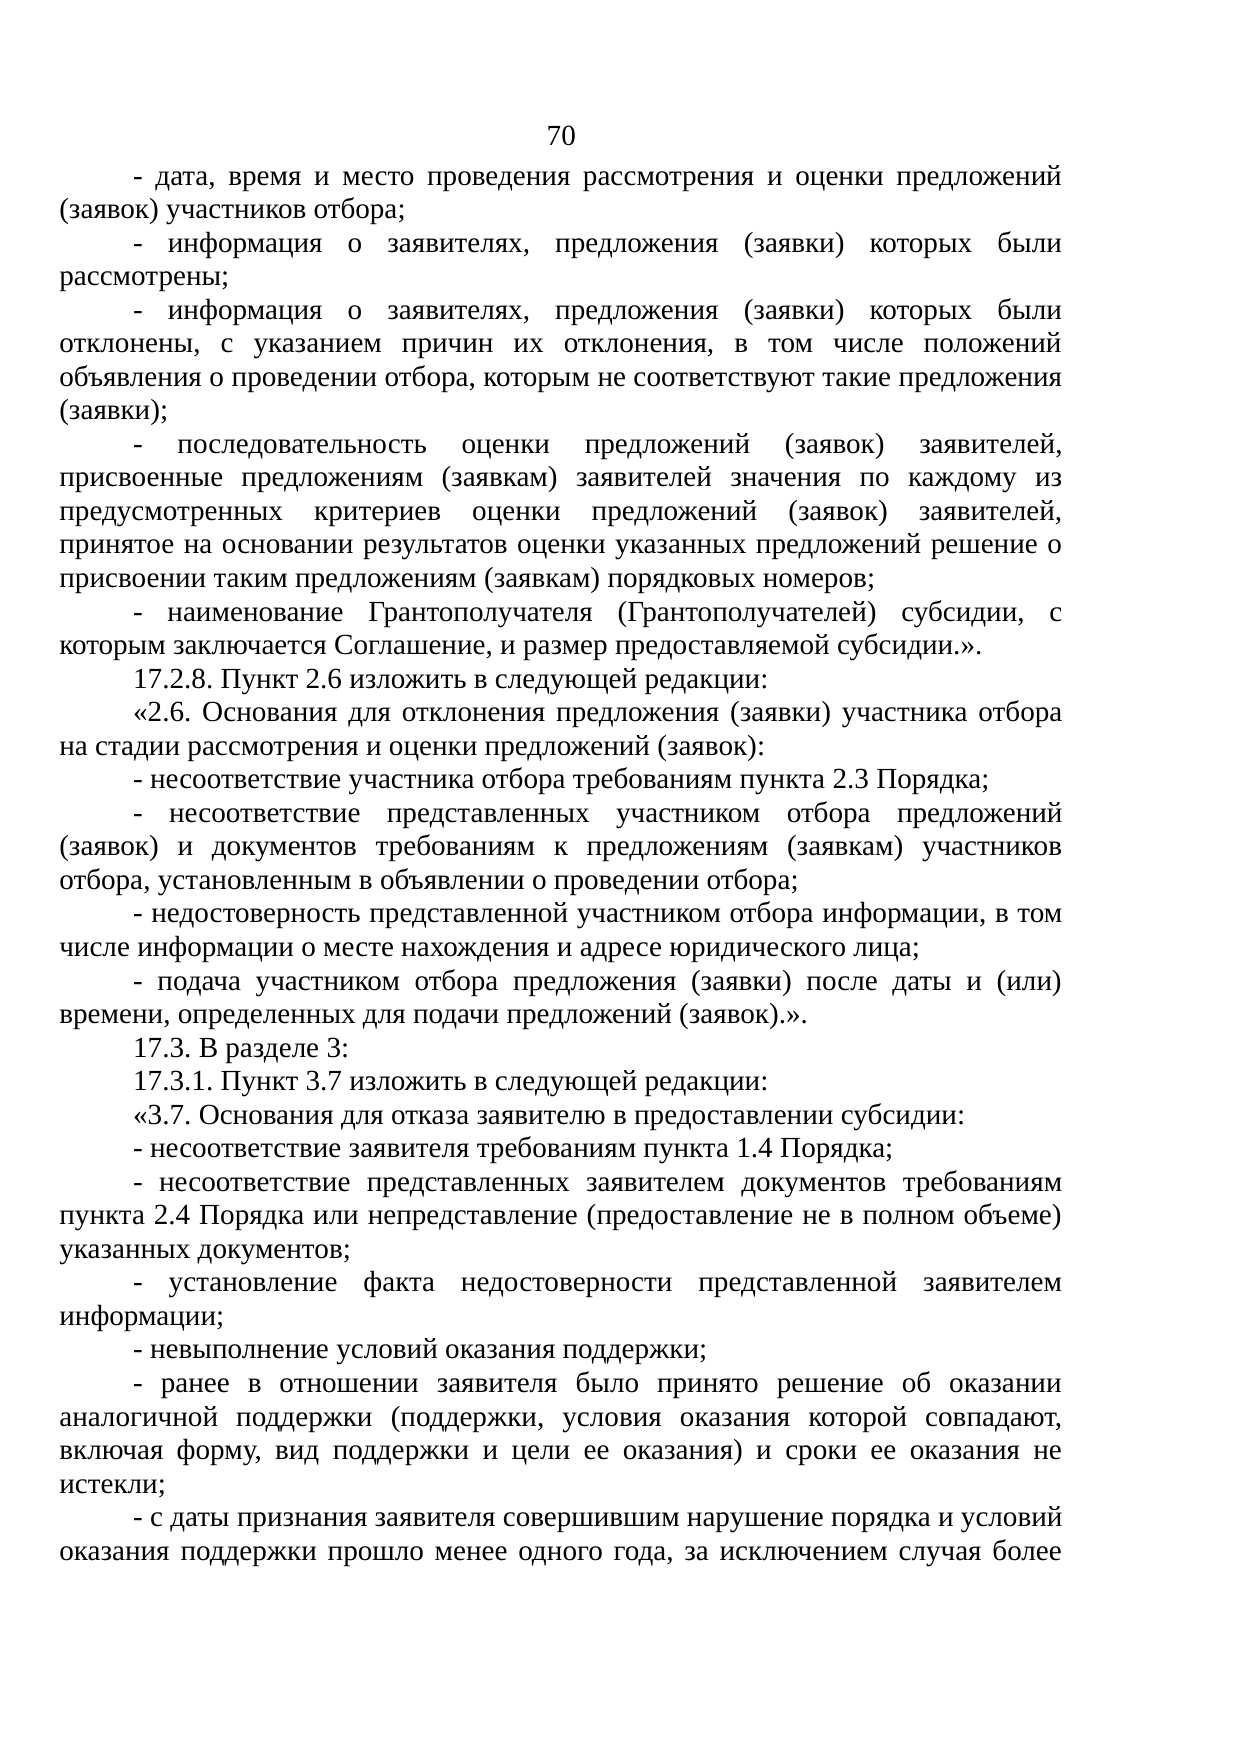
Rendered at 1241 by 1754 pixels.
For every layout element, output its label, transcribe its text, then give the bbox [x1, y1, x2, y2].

text - последовательность оценки предложений (заявок) заявителей, присвоенные предложениям (заявкам) заявителей значения по каждому из предусмотренных критериев оценки предложений (заявок) заявителей, принятое на основании результатов оценки указанных предложений решение о присвоении таким предложениям (заявкам) порядковых номеров; [59, 426, 1063, 594]
text - с даты признания заявителя совершившим нарушение порядка и условий оказания поддержки прошло менее одного года, за исключением случая более [59, 1499, 1063, 1566]
text 17.3. В разделе 3: [59, 1030, 1063, 1063]
text 17.2.8. Пункт 2.6 изложить в следующей редакции: [59, 661, 1063, 694]
text «3.7. Основания для отказа заявителю в предоставлении субсидии: [59, 1097, 1063, 1130]
text - несоответствие представленных заявителем документов требованиям пункта 2.4 Порядка или непредставление (предоставление не в полном объеме) указанных документов; [59, 1164, 1063, 1264]
text - ранее в отношении заявителя было принято решение об оказании аналогичной поддержки (поддержки, условия оказания которой совпадают, включая форму, вид поддержки и цели ее оказания) и сроки ее оказания не истекли; [59, 1365, 1063, 1499]
text - дата, время и место проведения рассмотрения и оценки предложений (заявок) участников отбора; [59, 158, 1063, 225]
text - установление факта недостоверности представленной заявителем информации; [59, 1264, 1063, 1332]
text «2.6. Основания для отклонения предложения (заявки) участника отбора на стадии рассмотрения и оценки предложений (заявок): [59, 694, 1063, 761]
text - несоответствие заявителя требованиям пункта 1.4 Порядка; [59, 1130, 1063, 1164]
text - наименование Грантополучателя (Грантополучателей) субсидии, с которым заключается Соглашение, и размер предоставляемой субсидии.». [59, 594, 1063, 661]
text 17.3.1. Пункт 3.7 изложить в следующей редакции: [59, 1063, 1063, 1097]
text - подача участником отбора предложения (заявки) после даты и (или) времени, определенных для подачи предложений (заявок).». [59, 963, 1063, 1030]
text - информация о заявителях, предложения (заявки) которых были рассмотрены; [59, 225, 1063, 292]
text - информация о заявителях, предложения (заявки) которых были отклонены, с указанием причин их отклонения, в том числе положений объявления о проведении отбора, которым не соответствуют такие предложения (заявки); [59, 292, 1063, 426]
text - несоответствие представленных участником отбора предложений (заявок) и документов требованиям к предложениям (заявкам) участников отбора, установленным в объявлении о проведении отбора; [59, 795, 1063, 896]
text - несоответствие участника отбора требованиям пункта 2.3 Порядка; [59, 761, 1063, 795]
text - невыполнение условий оказания поддержки; [59, 1332, 1063, 1365]
text - недостоверность представленной участником отбора информации, в том числе информации о месте нахождения и адресе юридического лица; [59, 896, 1063, 963]
